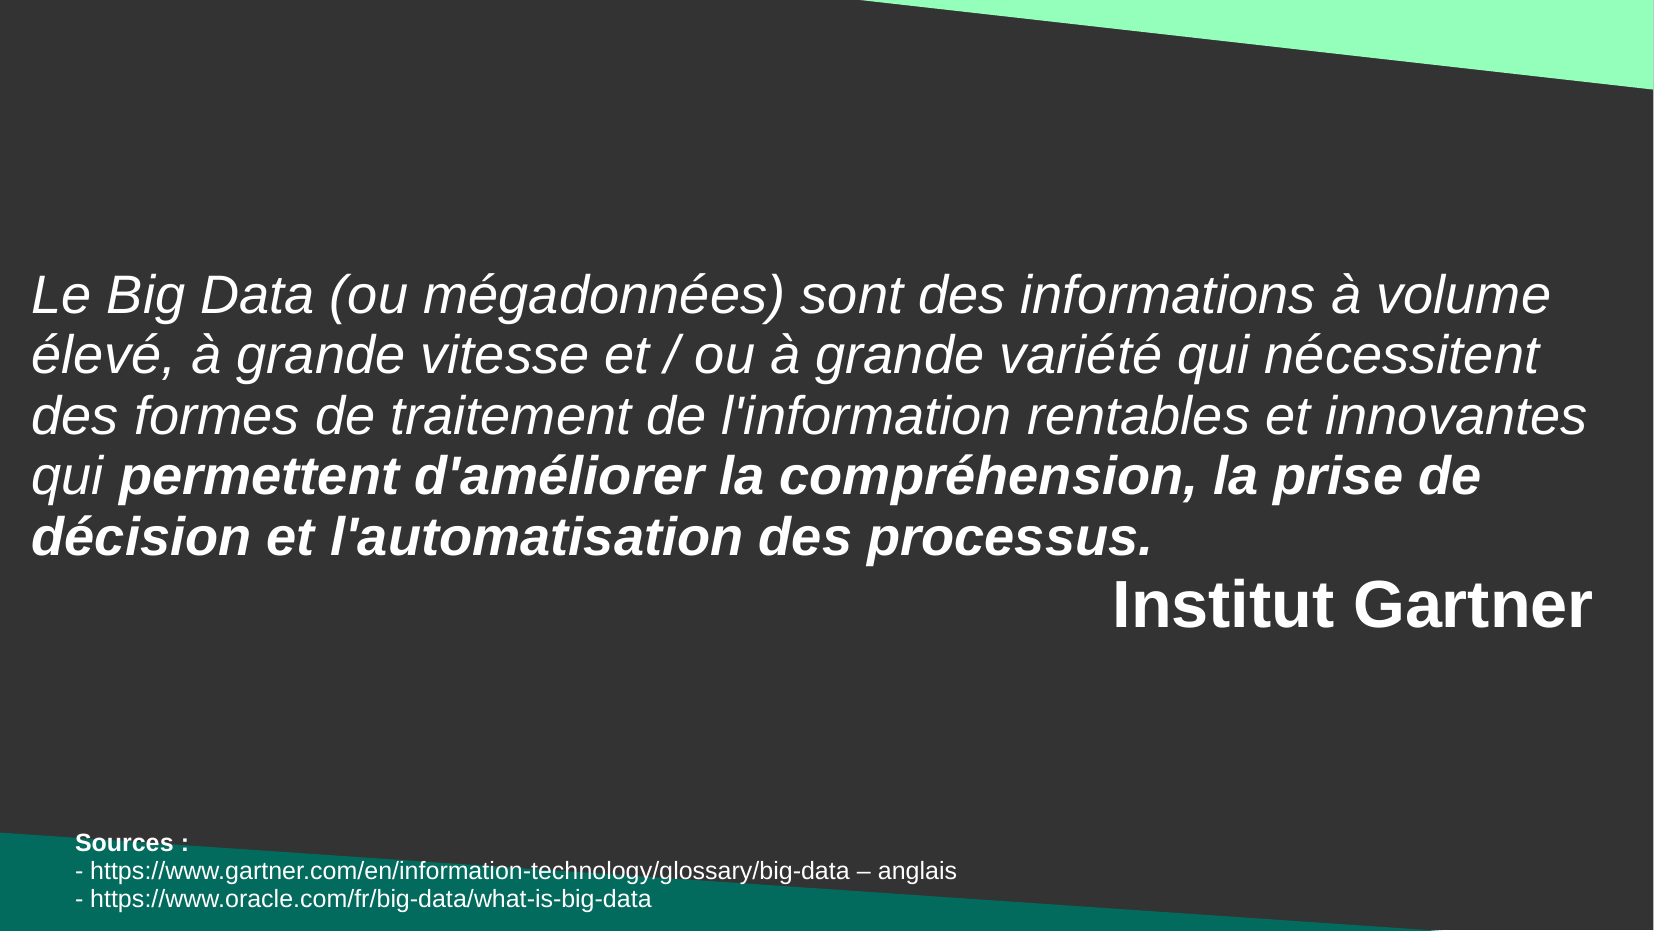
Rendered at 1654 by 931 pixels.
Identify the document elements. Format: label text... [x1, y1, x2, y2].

text_box Sources : - https://www.gartner.com/en/information-technology/glossary/big-data – anglais - https://www.oracle.com/fr/big-data/what-is-big-data [60, 821, 1477, 931]
text_box [859, 0, 1654, 90]
title Institut Gartner [106, 566, 1595, 644]
title Le Big Data (ou mégadonnées) sont des informations à volume élevé, à grande vitesse et / ou à grande variété qui nécessitent des formes de traitement de l'information rentables et innovantes qui permettent d'améliorer la compréhension, la prise de décision et l'automatisation des processus. [31, 264, 1622, 567]
